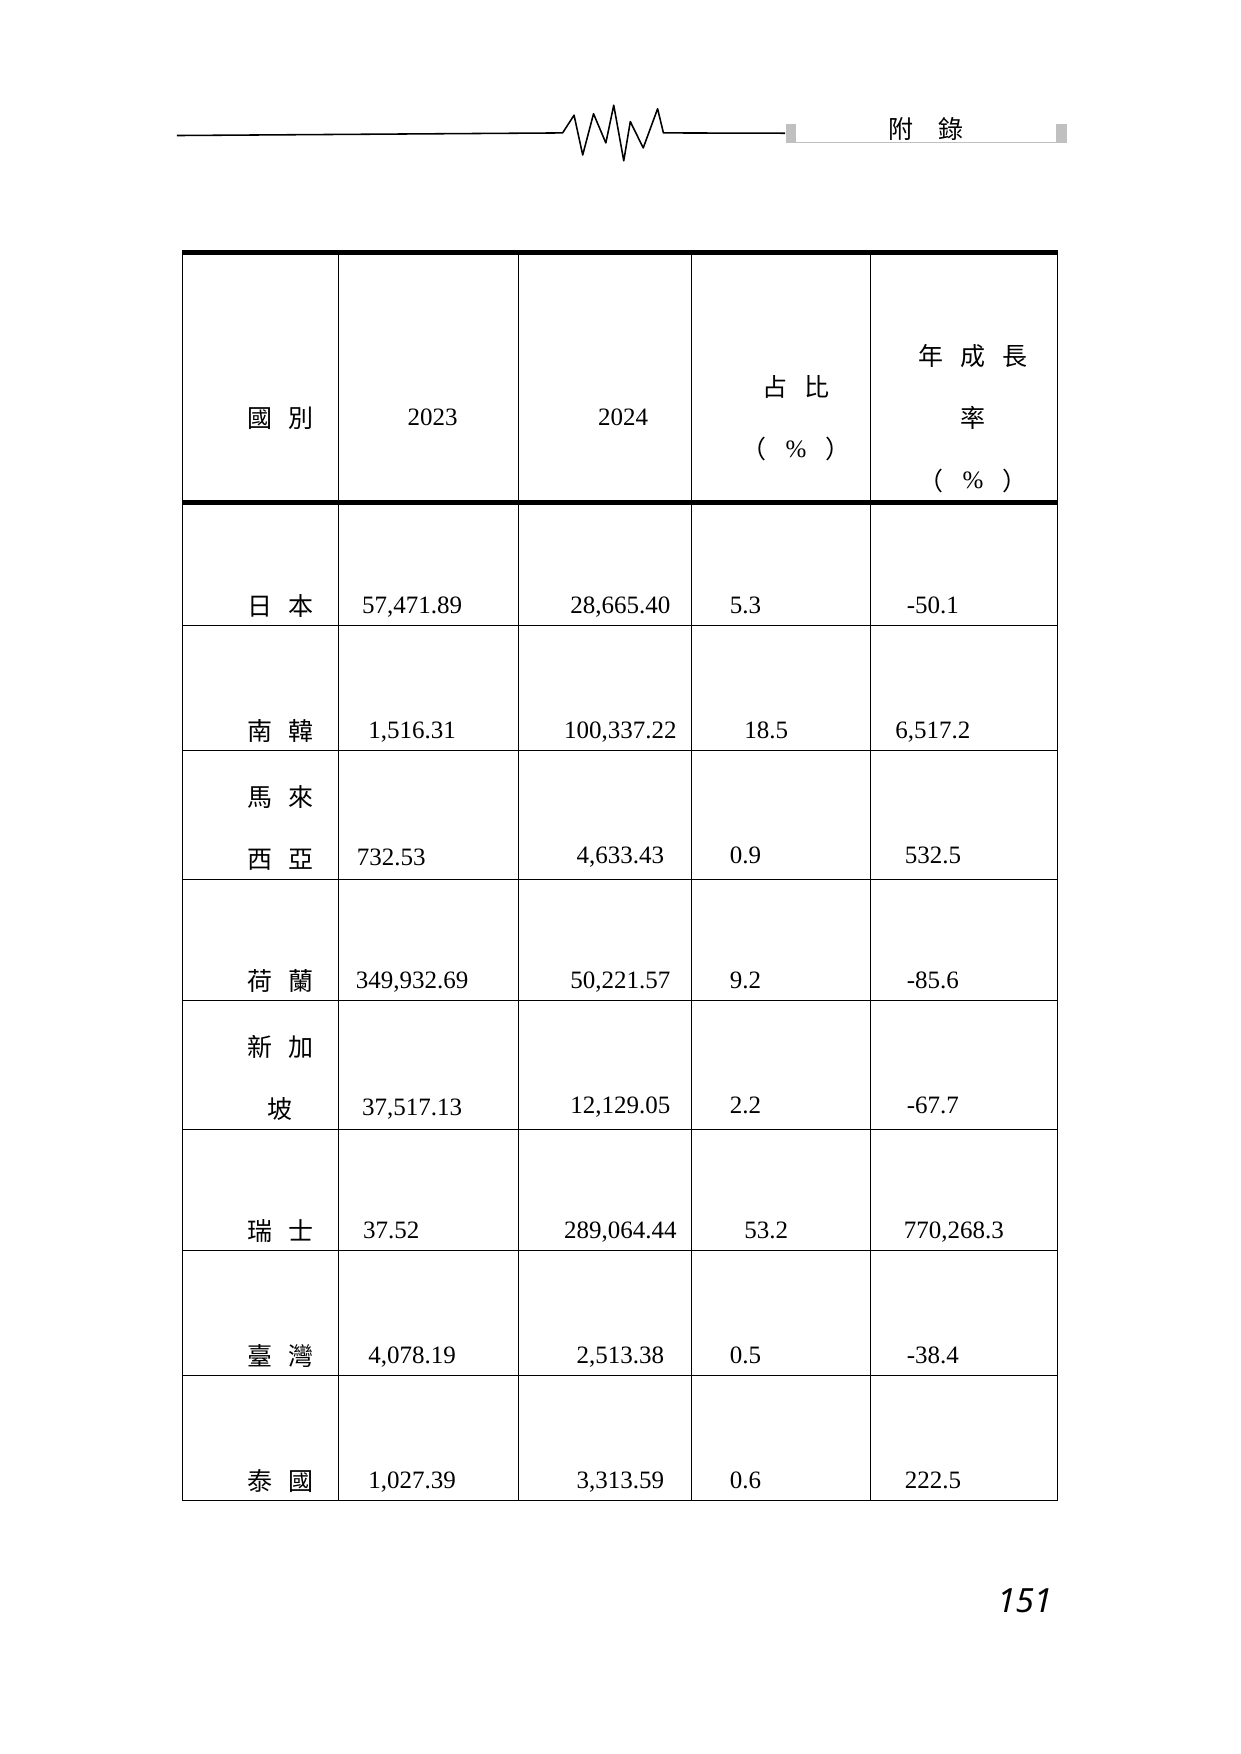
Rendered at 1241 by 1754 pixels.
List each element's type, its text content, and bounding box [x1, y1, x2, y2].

table_cell 18.5 [692, 626, 870, 750]
table_cell 222.5 [871, 1376, 1057, 1500]
table_cell 5.3 [692, 505, 870, 625]
table_cell -67.7 [871, 1001, 1057, 1129]
table_header 年成長率（%） [871, 255, 1057, 500]
table_cell 1,516.31 [339, 626, 518, 750]
table_cell 37.52 [339, 1130, 518, 1250]
table_cell 3,313.59 [519, 1376, 691, 1500]
table_cell 289,064.44 [519, 1130, 691, 1250]
table_cell 57,471.89 [339, 505, 518, 625]
table_cell 瑞士 [183, 1130, 338, 1250]
table_cell 南韓 [183, 626, 338, 750]
table_header 國別 [183, 255, 338, 500]
table_cell 日本 [183, 505, 338, 625]
table_cell 新加坡 [183, 1001, 338, 1129]
table_cell 0.6 [692, 1376, 870, 1500]
table_cell 37,517.13 [339, 1001, 518, 1129]
table_cell 770,268.3 [871, 1130, 1057, 1250]
table_cell 532.5 [871, 751, 1057, 879]
table_header 2023 [339, 255, 518, 500]
table_cell -85.6 [871, 880, 1057, 1000]
table_cell 0.9 [692, 751, 870, 879]
table_header 2024 [519, 255, 691, 500]
table_cell 馬來西亞 [183, 751, 338, 879]
table_cell 1,027.39 [339, 1376, 518, 1500]
table_cell 50,221.57 [519, 880, 691, 1000]
table_cell 4,633.43 [519, 751, 691, 879]
table_cell 100,337.22 [519, 626, 691, 750]
table_cell 9.2 [692, 880, 870, 1000]
table_cell -38.4 [871, 1251, 1057, 1375]
table_cell 荷蘭 [183, 880, 338, 1000]
table_header 占比（%） [692, 255, 870, 500]
table_cell 0.5 [692, 1251, 870, 1375]
table_cell 28,665.40 [519, 505, 691, 625]
table_cell 53.2 [692, 1130, 870, 1250]
table_cell 4,078.19 [339, 1251, 518, 1375]
table_cell 2.2 [692, 1001, 870, 1129]
table_cell 12,129.05 [519, 1001, 691, 1129]
table_cell 349,932.69 [339, 880, 518, 1000]
table_cell 732.53 [339, 751, 518, 879]
table_cell 2,513.38 [519, 1251, 691, 1375]
table_cell 泰國 [183, 1376, 338, 1500]
table_cell 6,517.2 [871, 626, 1057, 750]
table_cell 臺灣 [183, 1251, 338, 1375]
table_cell -50.1 [871, 505, 1057, 625]
